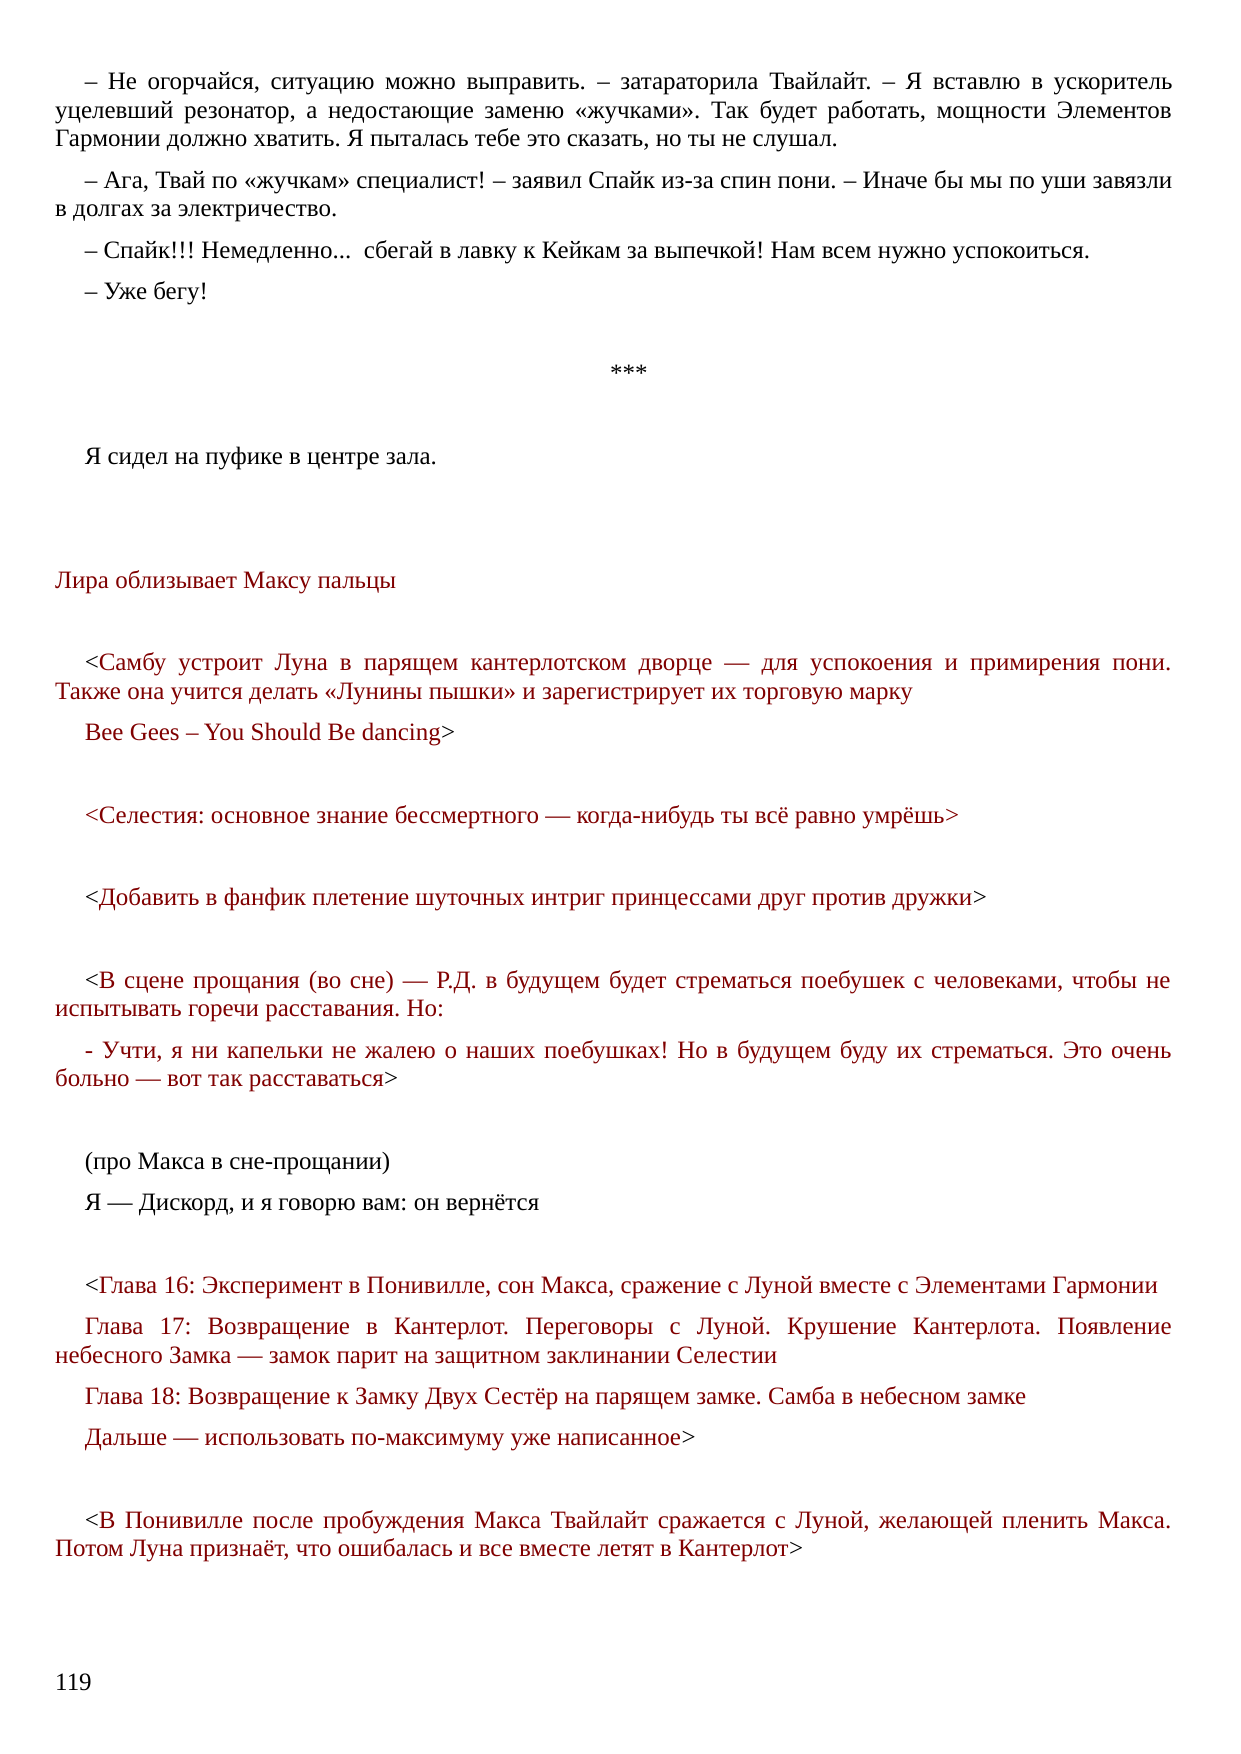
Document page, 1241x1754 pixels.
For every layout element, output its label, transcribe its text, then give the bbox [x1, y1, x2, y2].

text – Уже бегу! [55, 276, 1173, 305]
text – Не огорчайся, ситуацию можно выправить. – затараторила Твайлайт. – Я вставлю в ускоритель уцелевший резонатор, а недостающие заменю «жучками». Так будет работать, мощности Элементов Гармонии должно хватить. Я пыталась тебе это сказать, но ты не слушал. [55, 66, 1173, 152]
text Я — Дискорд, и я говорю вам: он вернётся [55, 1187, 1173, 1216]
text <Селестия: основное знание бессмертного — когда-нибудь ты всё равно умрёшь> [55, 800, 1173, 828]
text Bee Gees – You Should Be dancing> [55, 717, 1173, 746]
text - Учти, я ни капельки не жалею о наших поебушках! Но в будущем буду их стрематься. Это очень больно — вот так расставаться> [55, 1035, 1173, 1092]
text <Глава 16: Эксперимент в Понивилле, сон Макса, сражение с Луной вместе с Элементами Гармонии [55, 1270, 1173, 1298]
text – Спайк!!! Немедленно... сбегай в лавку к Кейкам за выпечкой! Нам всем нужно успокоиться. [55, 235, 1173, 263]
text <Самбу устроит Луна в парящем кантерлотском дворце — для успокоения и примирения пони. Также она учится делать «Лунины пышки» и зарегистрирует их торговую марку [55, 647, 1173, 705]
text <В сцене прощания (во сне) — Р.Д. в будущем будет стрематься поебушек с человеками, чтобы не испытывать горечи расставания. Но: [55, 965, 1173, 1022]
text (про Макса в сне-прощании) [55, 1146, 1173, 1175]
text *** [55, 358, 1173, 387]
text – Ага, Твай по «жучкам» специалист! – заявил Спайк из-за спин пони. – Иначе бы мы по уши завязли в долгах за электричество. [55, 165, 1173, 222]
text <Добавить в фанфик плетение шуточных интриг принцессами друг против дружки> [55, 882, 1173, 911]
text Я сидел на пуфике в центре зала. [55, 441, 1173, 470]
text Глава 17: Возвращение в Кантерлот. Переговоры с Луной. Крушение Кантерлота. Появление небесного Замка — замок парит на защитном заклинании Селестии [55, 1311, 1173, 1368]
text Глава 18: Возвращение к Замку Двух Сестёр на парящем замке. Самба в небесном замке [55, 1381, 1173, 1410]
text <В Понивилле после пробуждения Макса Твайлайт сражается с Луной, желающей пленить Макса. Потом Луна признаёт, что ошибалась и все вместе летят в Кантерлот> [55, 1505, 1173, 1562]
text Дальше — использовать по-максимуму уже написанное> [55, 1422, 1173, 1451]
text Лира облизывает Максу пальцы [55, 565, 1173, 593]
